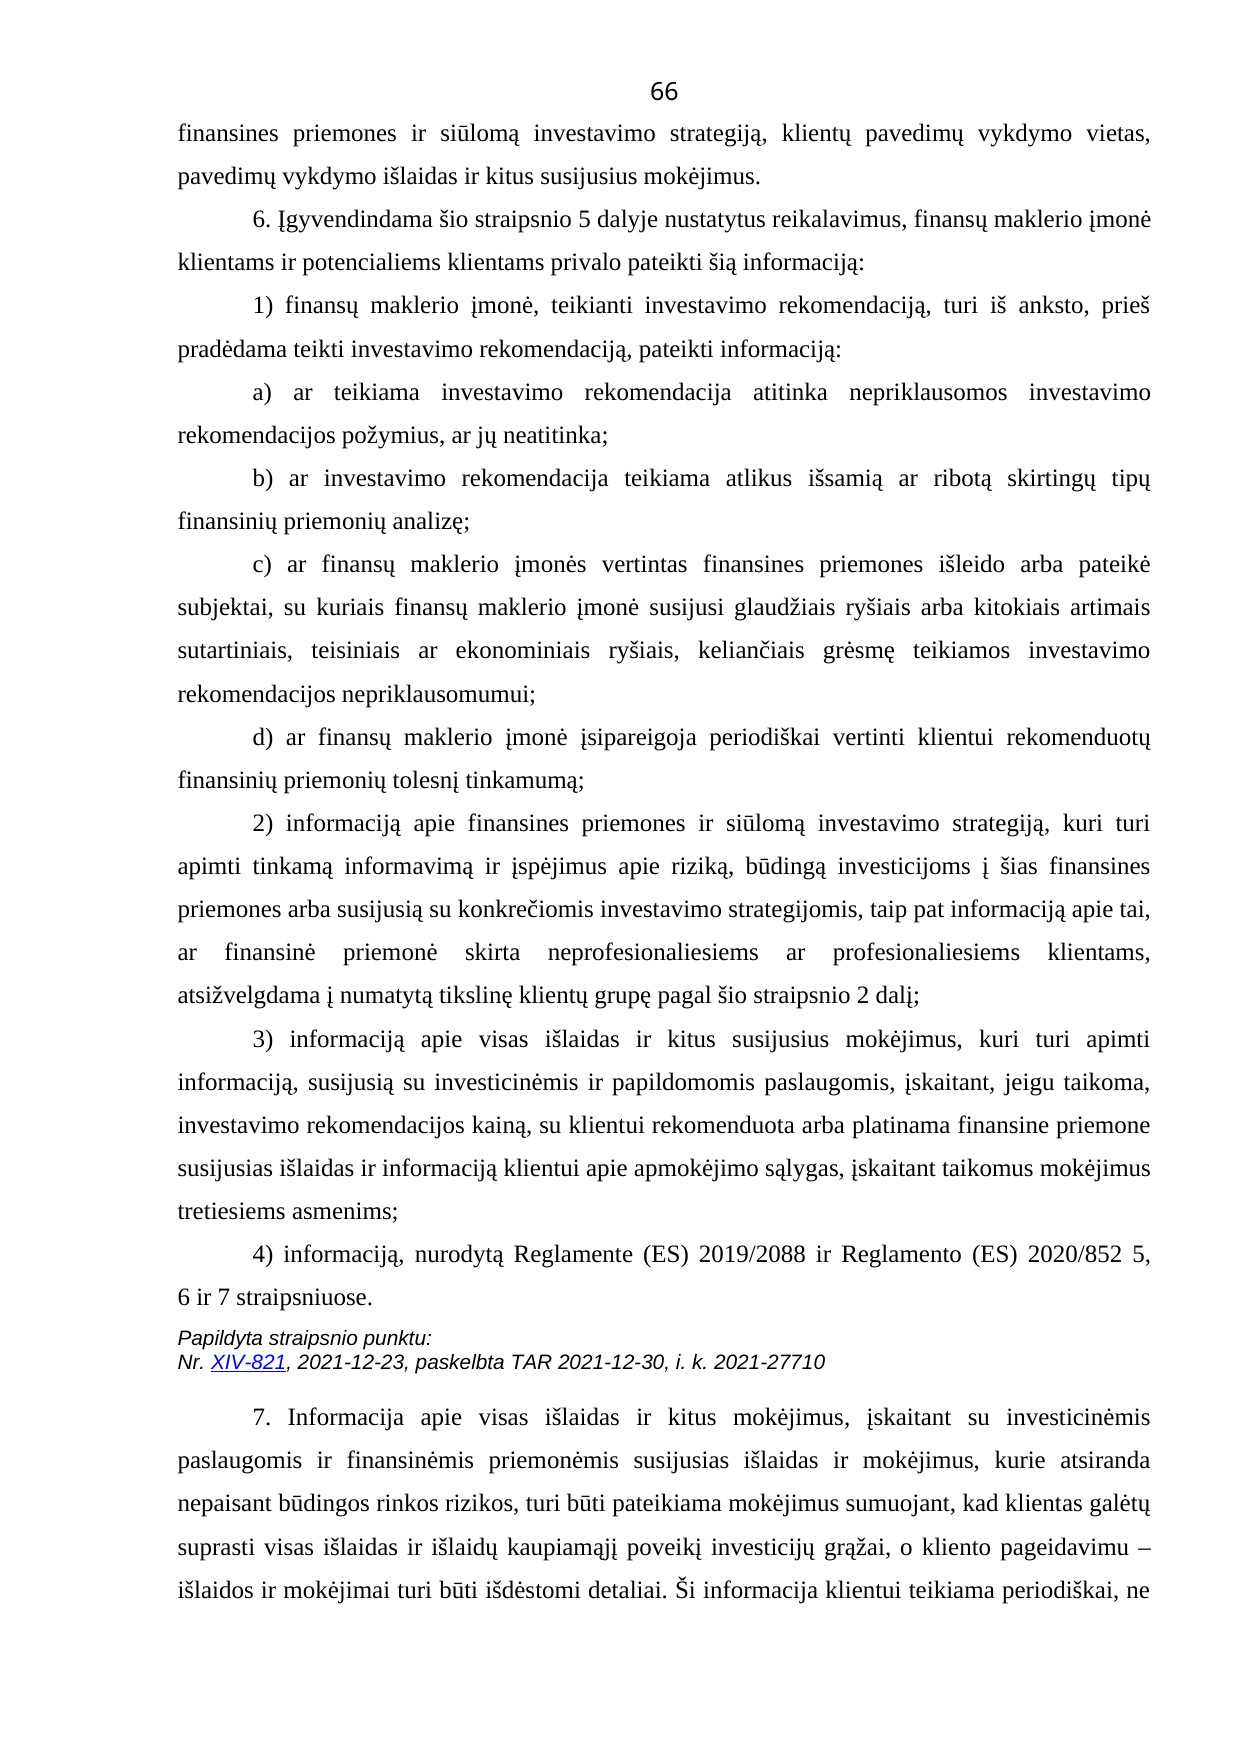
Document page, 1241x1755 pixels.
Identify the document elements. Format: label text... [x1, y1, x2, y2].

text b) ar investavimo rekomendacija teikiama atlikus išsamią ar ribotą skirtingų tipų finansinių priemonių analizę; [177, 463, 1152, 535]
text a) ar teikiama investavimo rekomendacija atitinka nepriklausomos investavimo rekomendacijos požymius, ar jų neatitinka; [177, 377, 1152, 449]
text c) ar finansų maklerio įmonės vertintas finansines priemones išleido arba pateikė subjektai, su kuriais finansų maklerio įmonė susijusi glaudžiais ryšiais arba kitokiais artimais sutartiniais, teisiniais ar ekonominiais ryšiais, keliančiais grėsmę teikiamos investavimo rekomendacijos nepriklausomumui; [177, 549, 1152, 707]
text Papildyta straipsnio punktu: [177, 1326, 1152, 1349]
text 7. Informacija apie visas išlaidas ir kitus mokėjimus, įskaitant su investicinėmis paslaugomis ir finansinėmis priemonėmis susijusias išlaidas ir mokėjimus, kurie atsiranda nepaisant būdingos rinkos rizikos, turi būti pateikiama mokėjimus sumuojant, kad klientas galėtų suprasti visas išlaidas ir išlaidų kaupiamąjį poveikį investicijų grąžai, o kliento pageidavimu – išlaidos ir mokėjimai turi būti išdėstomi detaliai. Ši informacija klientui teikiama periodiškai, ne [177, 1402, 1152, 1603]
text 1) finansų maklerio įmonė, teikianti investavimo rekomendaciją, turi iš anksto, prieš pradėdama teikti investavimo rekomendaciją, pateikti informaciją: [177, 291, 1152, 362]
text finansines priemones ir siūlomą investavimo strategiją, klientų pavedimų vykdymo vietas, pavedimų vykdymo išlaidas ir kitus susijusius mokėjimus. [177, 118, 1152, 190]
text Nr. XIV-821, 2021-12-23, paskelbta TAR 2021-12-30, i. k. 2021-27710 [177, 1349, 1152, 1373]
text 3) informaciją apie visas išlaidas ir kitus susijusius mokėjimus, kuri turi apimti informaciją, susijusią su investicinėmis ir papildomomis paslaugomis, įskaitant, jeigu taikoma, investavimo rekomendacijos kainą, su klientui rekomenduota arba platinama finansine priemone susijusias išlaidas ir informaciją klientui apie apmokėjimo sąlygas, įskaitant taikomus mokėjimus tretiesiems asmenims; [177, 1024, 1152, 1225]
text 4) informaciją, nurodytą Reglamente (ES) 2019/2088 ir Reglamento (ES) 2020/852 5, 6 ir 7 straipsniuose. [177, 1239, 1152, 1311]
text 6. Įgyvendindama šio straipsnio 5 dalyje nustatytus reikalavimus, finansų maklerio įmonė klientams ir potencialiems klientams privalo pateikti šią informaciją: [177, 204, 1152, 276]
text d) ar finansų maklerio įmonė įsipareigoja periodiškai vertinti klientui rekomenduotų finansinių priemonių tolesnį tinkamumą; [177, 722, 1152, 794]
text 2) informaciją apie finansines priemones ir siūlomą investavimo strategiją, kuri turi apimti tinkamą informavimą ir įspėjimus apie riziką, būdingą investicijoms į šias finansines priemones arba susijusią su konkrečiomis investavimo strategijomis, taip pat informaciją apie tai, ar finansinė priemonė skirta neprofesionaliesiems ar profesionaliesiems klientams, atsižvelgdama į numatytą tikslinę klientų grupę pagal šio straipsnio 2 dalį; [177, 808, 1152, 1009]
